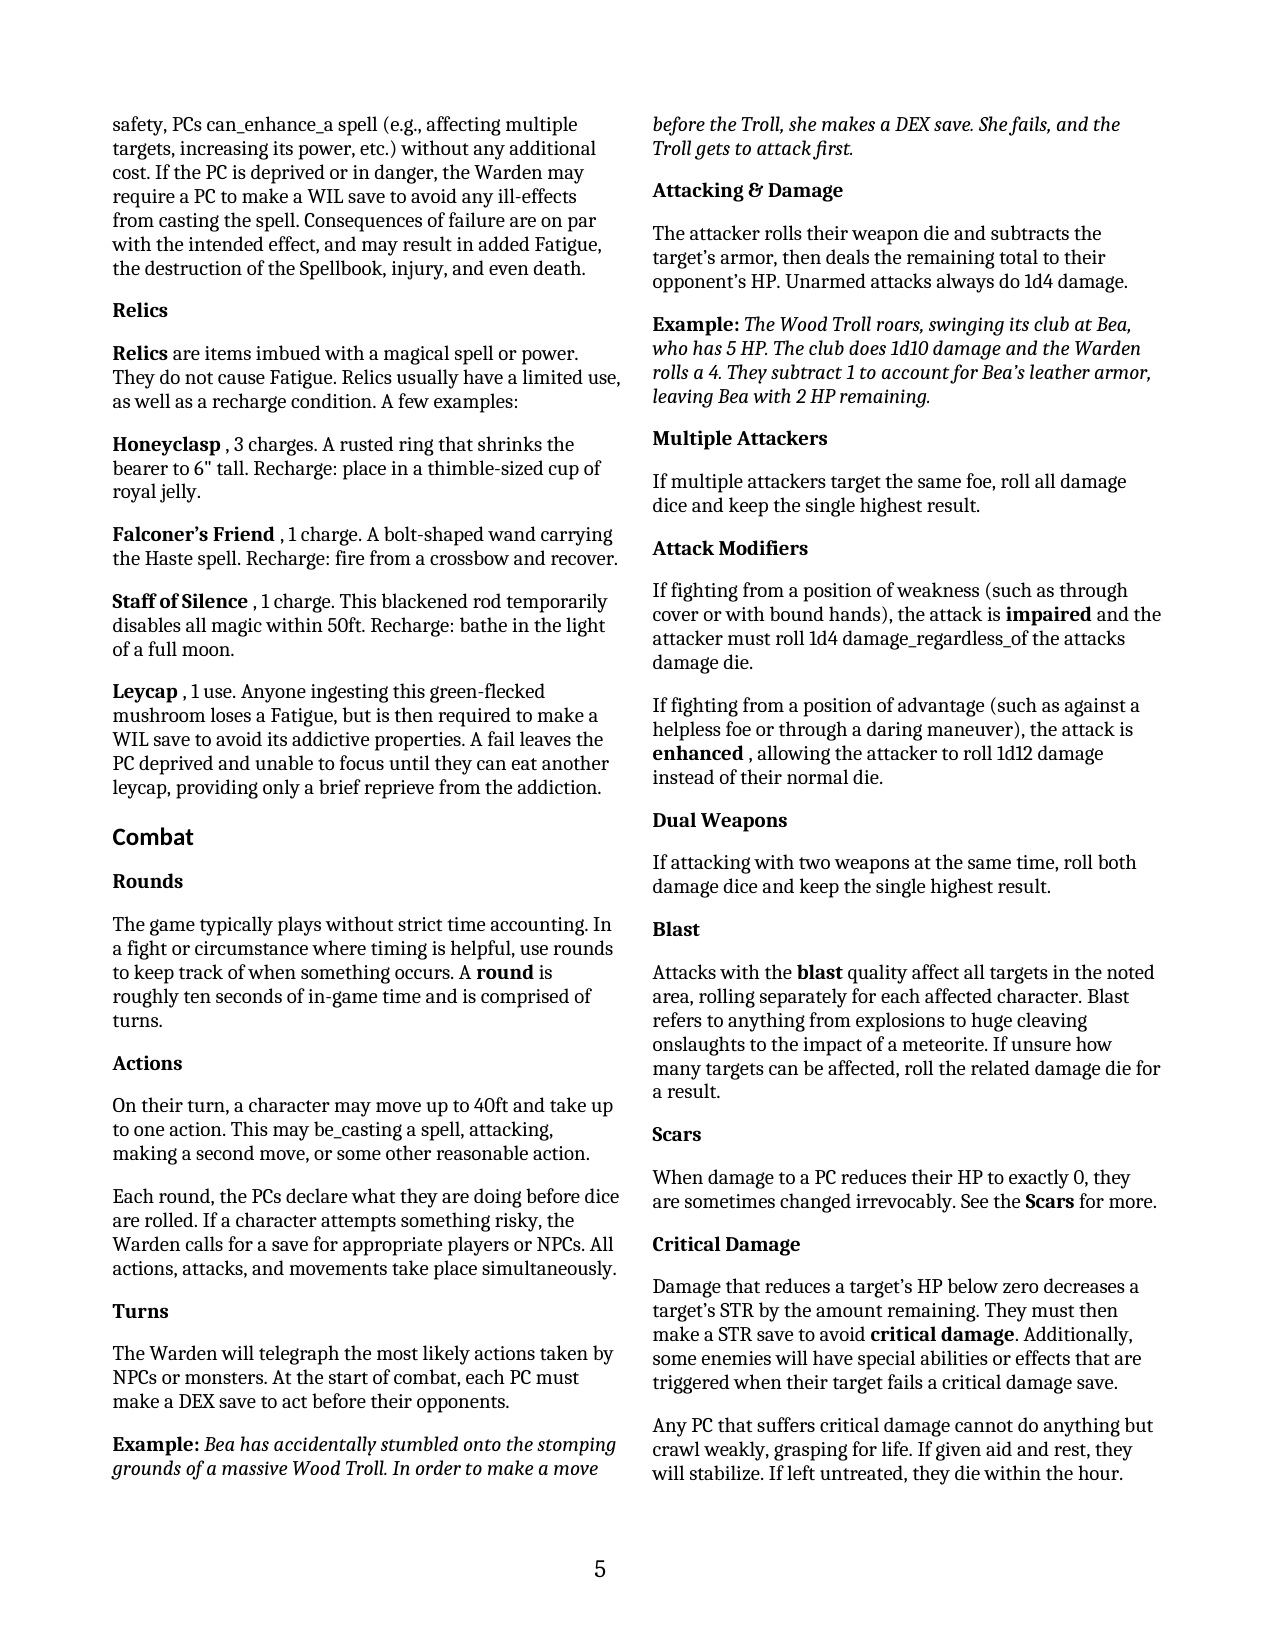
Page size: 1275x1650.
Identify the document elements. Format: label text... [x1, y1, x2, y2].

text If fighting from a position of weakness (such as through cover or with bound hands), the attack is impaired and the attacker must roll 1d4 damage_regardless_of the attacks damage die. [652, 579, 1162, 675]
text Staff of Silence , 1 charge. This blackened rod temporarily disables all magic within 50ft. Recharge: bathe in the light of a full moon. [112, 589, 622, 661]
text Relics are items imbued with a magical spell or power. They do not cause Fatigue. Relics usually have a limited use, as well as a recharge condition. A few examples: [112, 342, 622, 413]
text Relics [112, 299, 622, 323]
text Scars [652, 1123, 1162, 1147]
text Damage that reduces a target’s HP below zero decreases a target’s STR by the amount remaining. They must then make a STR save to avoid critical damage. Additionally, some enemies will have special abilities or effects that are triggered when their target fails a critical damage save. [652, 1275, 1162, 1395]
text Critical Damage [652, 1232, 1162, 1256]
text Attacks with the blast quality affect all targets in the noted area, rolling separately for each affected character. Blast refers to anything from explosions to huge cleaving onslaughts to the impact of a meteorite. If unsure how many targets can be affected, roll the related damage die for a result. [652, 960, 1162, 1104]
text Actions [112, 1051, 622, 1075]
text Dual Weapons [652, 808, 1162, 832]
text On their turn, a character may move up to 40ft and take up to one action. This may be_casting a spell, attacking, making a second move, or some other reasonable action. [112, 1094, 622, 1166]
text Honeyclasp , 3 charges. A rusted ring that shrinks the bearer to 6" tall. Recharge: place in a thimble-sized cup of royal jelly. [112, 432, 622, 504]
text Example: The Wood Troll roars, swinging its club at Bea, who has 5 HP. The club does 1d10 damage and the Warden rolls a 4. They subtract 1 to account for Bea’s leather armor, leaving Bea with 2 HP remaining. [652, 312, 1162, 408]
text If fighting from a position of advantage (such as against a helpless foe or through a daring maneuver), the attack is enhanced , allowing the attacker to roll 1d12 damage instead of their normal die. [652, 694, 1162, 789]
text If multiple attackers target the same foe, roll all damage dice and keep the single highest result. [652, 470, 1162, 518]
subtitle Combat [112, 821, 622, 851]
text Turns [112, 1299, 622, 1323]
text safety, PCs can_enhance_a spell (e.g., affecting multiple targets, increasing its power, etc.) without any additional cost. If the PC is deprived or in danger, the Warden may require a PC to make a WIL save to avoid any ill-effects from casting the spell. Consequences of failure are on par with the intended effect, and may result in added Fatigue, the destruction of the Spellbook, injury, and even death. [112, 112, 622, 280]
text Attacking & Damage [652, 179, 1162, 203]
text Attack Modifiers [652, 536, 1162, 560]
text The Warden will telegraph the most likely actions taken by NPCs or monsters. At the start of combat, each PC must make a DEX save to act before their opponents. [112, 1342, 622, 1414]
text before the Troll, she makes a DEX save. She fails, and the Troll gets to attack first. [652, 112, 1162, 160]
text Rounds [112, 870, 622, 894]
text The attacker rolls their weapon die and subtracts the target’s armor, then deals the remaining total to their opponent’s HP. Unarmed attacks always do 1d4 damage. [652, 222, 1162, 294]
text If attacking with two weapons at the same time, roll both damage dice and keep the single highest result. [652, 851, 1162, 899]
text Leycap , 1 use. Anyone ingesting this green-flecked mushroom loses a Fatigue, but is then required to make a WIL save to avoid its addictive properties. A fail leaves the PC deprived and unable to focus until they can eat another leycap, providing only a brief reprieve from the addiction. [112, 680, 622, 800]
text The game typically plays without strict time accounting. In a fight or circumstance where timing is helpful, use rounds to keep track of when something occurs. A round is roughly ten seconds of in-game time and is comprised of turns. [112, 913, 622, 1033]
text Falconer’s Friend , 1 charge. A bolt-shaped wand carrying the Haste spell. Recharge: fire from a crossbow and recover. [112, 523, 622, 571]
text When damage to a PC reduces their HP to exactly 0, they are sometimes changed irrevocably. See the Scars for more. [652, 1166, 1162, 1213]
text Any PC that suffers critical damage cannot do anything but crawl weakly, grasping for life. If given aid and rest, they will stabilize. If left untreated, they die within the hour. [652, 1413, 1162, 1485]
text Blast [652, 918, 1162, 942]
text Each round, the PCs declare what they are doing before dice are rolled. If a character attempts something risky, the Warden calls for a save for appropriate players or NPCs. All actions, attacks, and movements take place simultaneously. [112, 1185, 622, 1281]
text Example: Bea has accidentally stumbled onto the stomping grounds of a massive Wood Troll. In order to make a move [112, 1433, 622, 1481]
text Multiple Attackers [652, 427, 1162, 451]
